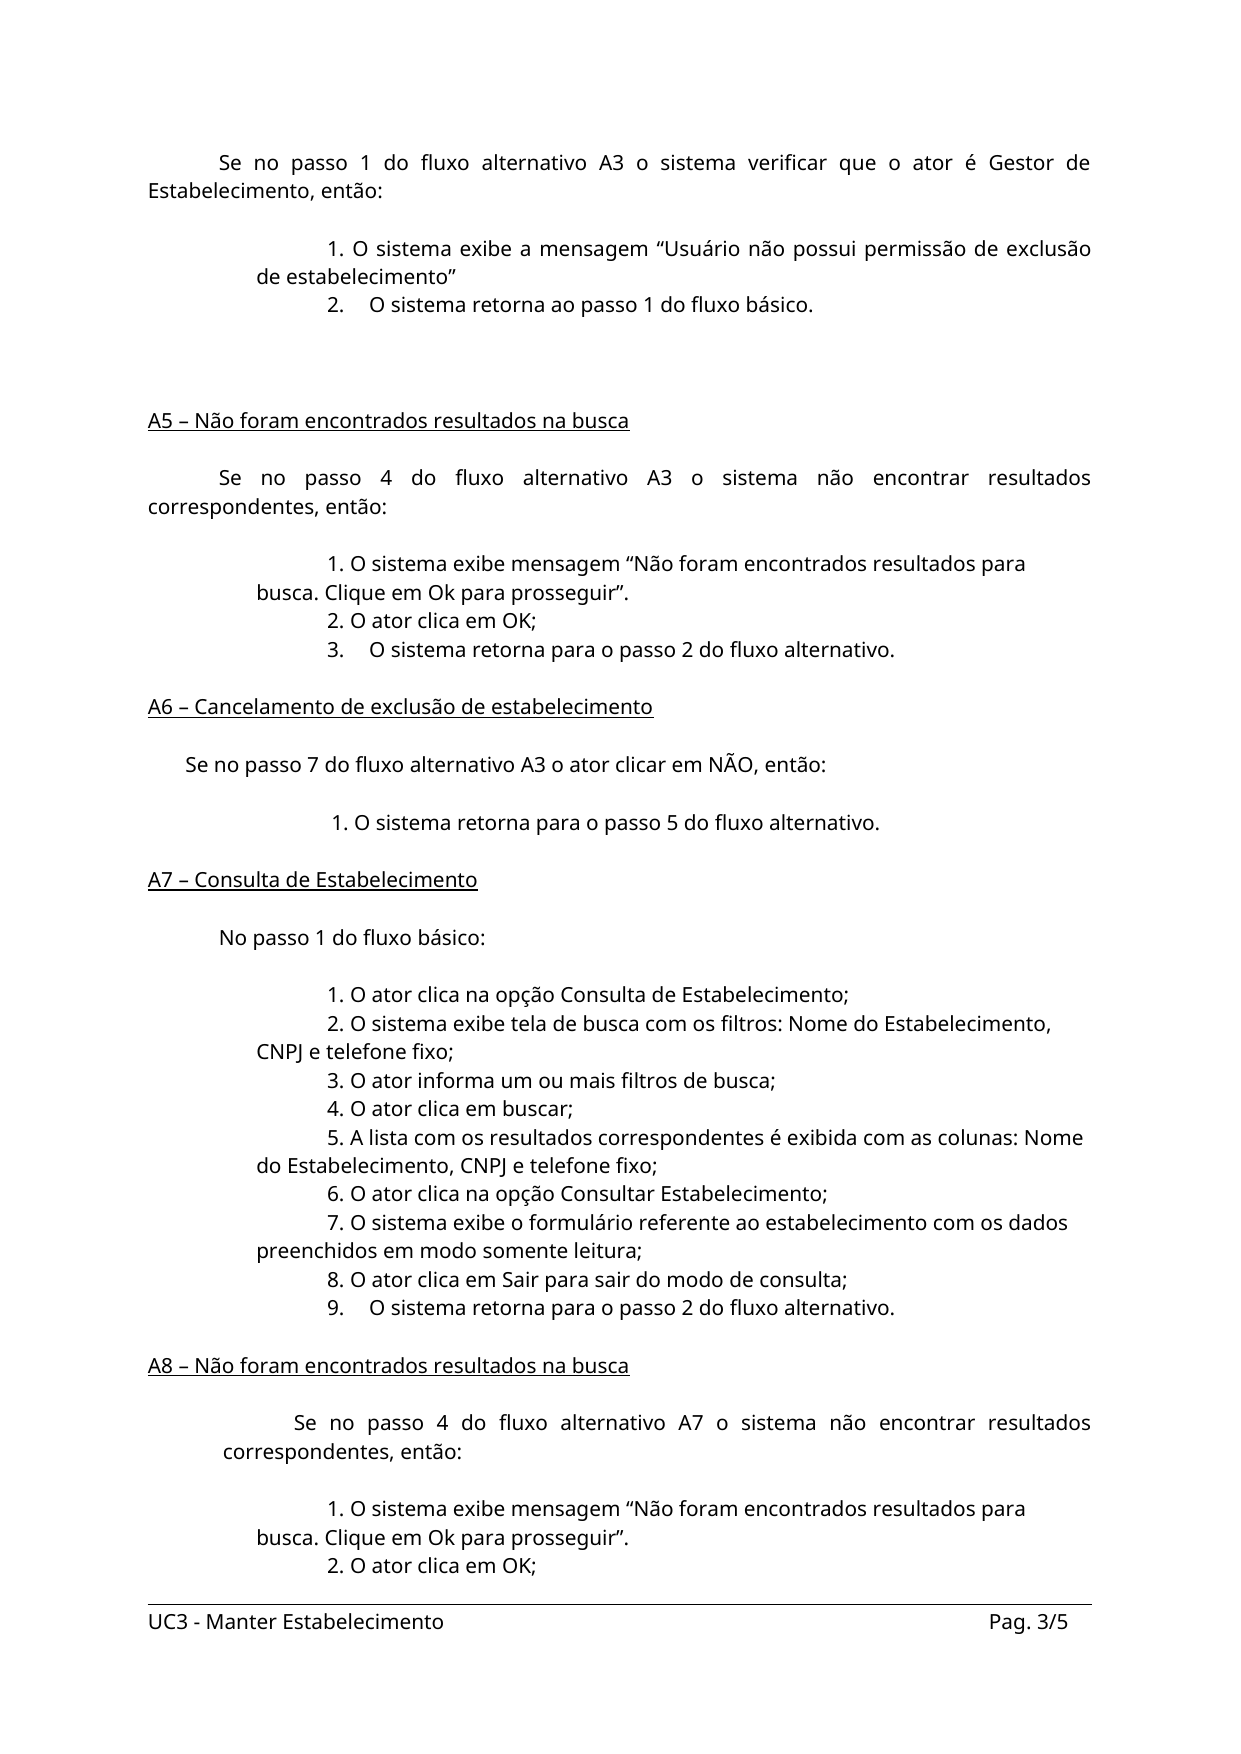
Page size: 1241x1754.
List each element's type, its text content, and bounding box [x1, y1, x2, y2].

text Se no passo 4 do fluxo alternativo A7 o sistema não encontrar resultados correspondentes, então: [223, 1408, 1092, 1465]
text Se no passo 4 do fluxo alternativo A3 o sistema não encontrar resultados correspondentes, então: [148, 463, 1092, 520]
text A7 – Consulta de Estabelecimento [148, 865, 1092, 894]
text 4. O ator clica em buscar; [256, 1094, 1092, 1123]
text 1. O sistema exibe mensagem “Não foram encontrados resultados para busca. Clique em Ok para prosseguir”. [256, 1494, 1092, 1551]
text 1. O sistema retorna para o passo 5 do fluxo alternativo. [260, 808, 1092, 836]
text 5. A lista com os resultados correspondentes é exibida com as colunas: Nome do Estabelecimento, CNPJ e telefone fixo; [256, 1123, 1092, 1179]
text 3. O ator informa um ou mais filtros de busca; [256, 1066, 1092, 1094]
text 2. O sistema exibe tela de busca com os filtros: Nome do Estabelecimento, CNPJ e telefone fixo; [256, 1009, 1092, 1066]
list O sistema retorna para o passo 2 do fluxo alternativo. [256, 635, 1092, 663]
list A6 – Cancelamento de exclusão de estabelecimento [148, 692, 1092, 721]
text A5 – Não foram encontrados resultados na busca [148, 406, 1092, 434]
list O sistema retorna ao passo 1 do fluxo básico. [256, 291, 1092, 319]
text 1. O sistema exibe a mensagem “Usuário não possui permissão de exclusão de estabelecimento” [256, 234, 1092, 291]
text 1. O sistema exibe mensagem “Não foram encontrados resultados para busca. Clique em Ok para prosseguir”. [256, 549, 1092, 606]
text 8. O ator clica em Sair para sair do modo de consulta; [256, 1265, 1092, 1293]
list O sistema retorna para o passo 2 do fluxo alternativo. [256, 1293, 1092, 1322]
text Se no passo 1 do fluxo alternativo A3 o sistema verificar que o ator é Gestor de Estabelecimento, então: [148, 148, 1092, 204]
text No passo 1 do fluxo básico: [148, 923, 1092, 951]
text 6. O ator clica na opção Consultar Estabelecimento; [256, 1179, 1092, 1208]
text 2. O ator clica em OK; [256, 1551, 1092, 1580]
text 1. O ator clica na opção Consulta de Estabelecimento; [256, 980, 1092, 1009]
list A8 – Não foram encontrados resultados na busca [148, 1351, 1092, 1379]
text 7. O sistema exibe o formulário referente ao estabelecimento com os dados preenchidos em modo somente leitura; [256, 1208, 1092, 1265]
text 2. O ator clica em OK; [256, 606, 1092, 635]
text Se no passo 7 do fluxo alternativo A3 o ator clicar em NÃO, então: [148, 750, 1092, 778]
